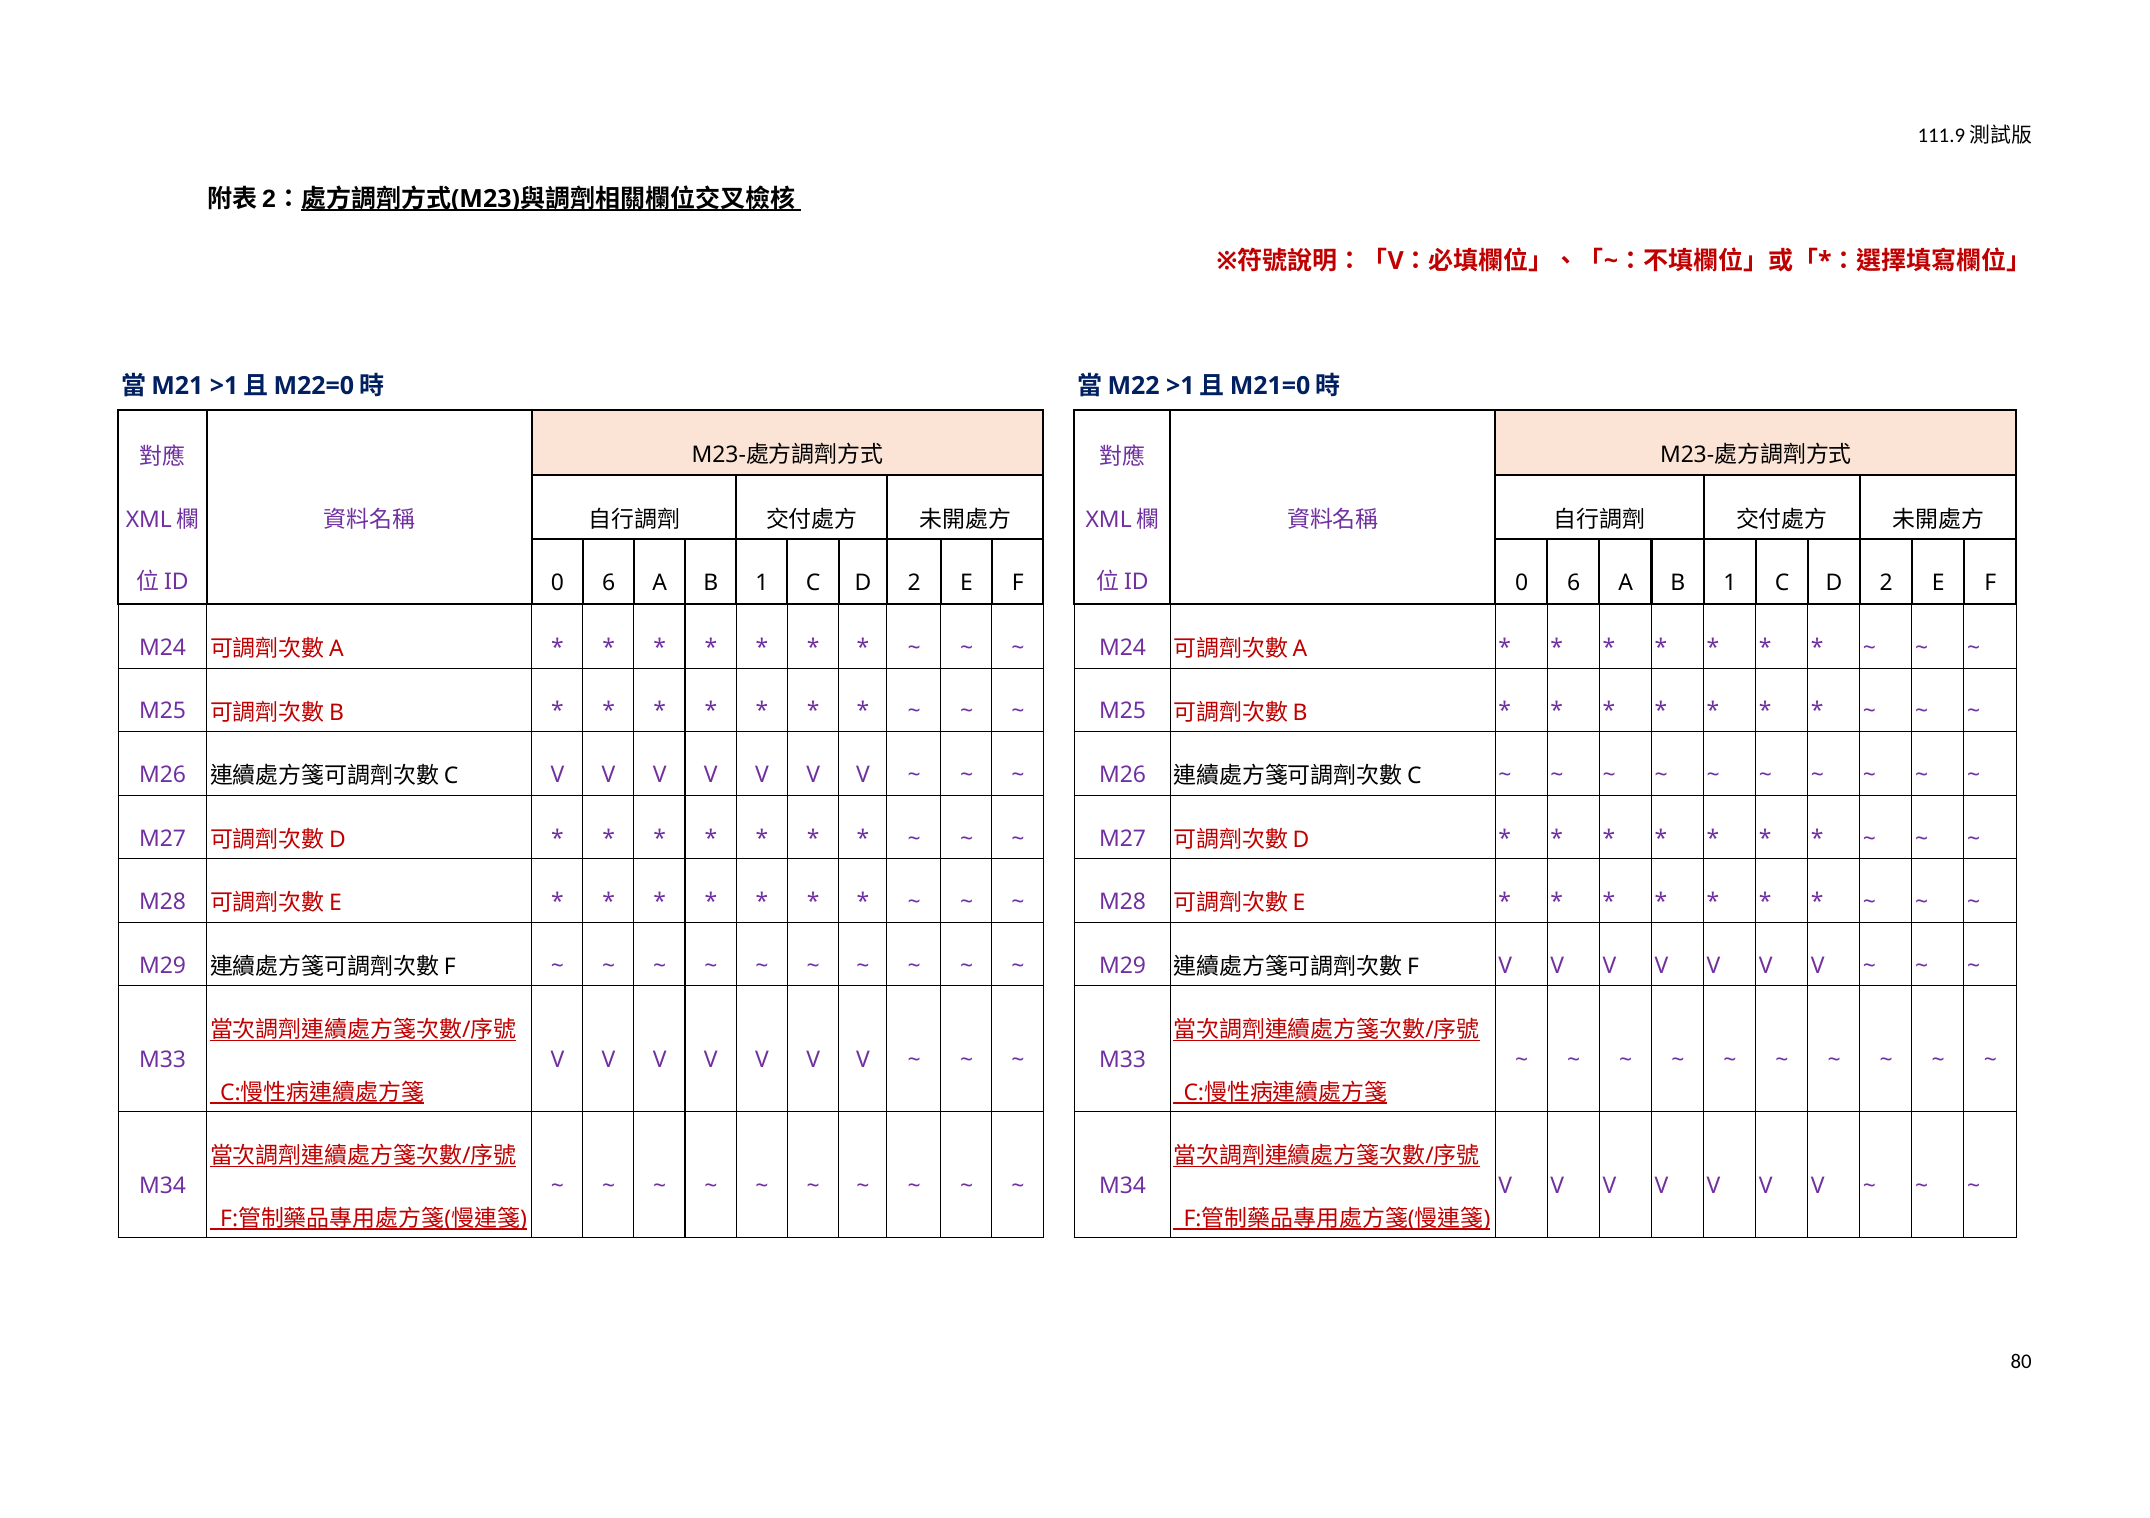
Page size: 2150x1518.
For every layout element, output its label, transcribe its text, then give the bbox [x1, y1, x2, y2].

table_cell ~ [1964, 923, 2016, 985]
table_cell M34 [119, 1112, 206, 1237]
table_cell ~ [992, 732, 1043, 794]
table_cell * [1652, 605, 1703, 667]
table_cell M28 [1075, 859, 1170, 922]
table_cell V [686, 986, 736, 1111]
table_cell * [1496, 605, 1547, 667]
table_cell * [788, 605, 838, 667]
table_cell ~ [1548, 986, 1599, 1111]
table_cell ~ [788, 923, 838, 985]
table_cell ~ [1652, 986, 1703, 1111]
table_cell [1044, 858, 1074, 922]
table_cell ~ [1860, 923, 1911, 985]
table_cell 可調劑次數B [207, 669, 531, 731]
table_cell ~ [992, 1112, 1043, 1237]
table_cell V [737, 986, 787, 1111]
table_cell M25 [1075, 669, 1170, 731]
table_cell * [1704, 669, 1755, 731]
table_cell * [1548, 669, 1599, 731]
table_cell ~ [634, 1112, 684, 1237]
table_cell * [839, 796, 886, 858]
table_cell * [634, 605, 684, 667]
table_cell M26 [119, 732, 206, 794]
table_cell 可調劑次數A [207, 605, 531, 667]
table_cell V [788, 732, 838, 794]
table_cell 可調劑次數D [207, 796, 531, 858]
table_cell * [1704, 796, 1755, 858]
table_cell D [1809, 540, 1859, 603]
table_cell 未開處方 [1861, 476, 2015, 538]
table_cell M28 [119, 859, 206, 922]
table_cell M27 [1075, 796, 1170, 858]
table_cell * [686, 796, 736, 858]
table_cell * [532, 859, 582, 922]
table_cell D [840, 540, 886, 603]
table_cell ~ [1964, 796, 2016, 858]
table_cell * [737, 605, 787, 667]
table_cell * [737, 796, 787, 858]
table_cell V [1756, 923, 1807, 985]
table_cell V [634, 986, 684, 1111]
table_cell ~ [1704, 986, 1755, 1111]
table_cell ~ [1964, 859, 2016, 922]
table_cell ~ [887, 923, 940, 985]
table_cell V [1496, 1112, 1547, 1237]
table_cell ~ [1496, 986, 1547, 1111]
table_cell ~ [887, 669, 940, 731]
table_cell V [583, 732, 633, 794]
text ※符號說明：「V：必填欄位」、「~：不填欄位」或「*：選擇填寫欄位」 [118, 217, 2031, 280]
table_cell ~ [941, 986, 991, 1111]
table_cell ~ [887, 986, 940, 1111]
table_cell ~ [1600, 732, 1651, 794]
table_cell V [1808, 923, 1859, 985]
table_cell M33 [1075, 986, 1170, 1111]
table_cell * [1548, 796, 1599, 858]
table_cell M25 [119, 669, 206, 731]
table_cell * [634, 859, 684, 922]
table_cell * [686, 605, 736, 667]
table_cell ~ [1860, 859, 1911, 922]
table_cell 對應XML欄位ID [1075, 411, 1169, 603]
table_cell ~ [887, 1112, 940, 1237]
table_cell [1044, 922, 1074, 985]
table_cell B [686, 540, 735, 603]
table_cell * [583, 796, 633, 858]
table_cell 6 [1548, 540, 1598, 603]
table_cell * [1704, 605, 1755, 667]
table_cell * [1756, 796, 1807, 858]
table_cell M33 [119, 986, 206, 1111]
table_cell 交付處方 [737, 476, 886, 538]
table_cell ~ [1964, 986, 2016, 1111]
table_cell * [686, 669, 736, 731]
table_cell ~ [1860, 605, 1911, 667]
table_cell ~ [1496, 732, 1547, 794]
table_cell V [1548, 1112, 1599, 1237]
table_cell [1044, 474, 1073, 538]
table_cell ~ [1912, 732, 1963, 794]
table_cell V [634, 732, 684, 794]
table_cell ~ [1860, 986, 1911, 1111]
table_cell V [532, 732, 582, 794]
table_cell V [1704, 923, 1755, 985]
table_cell * [839, 669, 886, 731]
table_cell C [1757, 540, 1807, 603]
table_cell 1 [737, 540, 786, 603]
table_cell V [1704, 1112, 1755, 1237]
subtitle 附表2：處方調劑方式(M23)與調劑相關欄位交叉檢核 [207, 155, 2031, 217]
table_cell * [1652, 796, 1703, 858]
table_cell ~ [1808, 732, 1859, 794]
table_cell 當次調劑連續處方箋次數/序號_C:慢性病連續處方箋 [1171, 986, 1495, 1111]
table_cell M27 [119, 796, 206, 858]
table_cell ~ [1912, 669, 1963, 731]
table_cell V [1652, 923, 1703, 985]
table_cell ~ [1860, 1112, 1911, 1237]
table_cell M26 [1075, 732, 1170, 794]
table_cell * [1496, 796, 1547, 858]
table_cell * [1652, 669, 1703, 731]
table_cell 自行調劑 [1496, 476, 1703, 538]
table_cell ~ [941, 796, 991, 858]
table_cell * [1496, 859, 1547, 922]
table_cell ~ [583, 923, 633, 985]
table_cell * [1548, 605, 1599, 667]
table_cell V [1600, 1112, 1651, 1237]
table_cell A [635, 540, 684, 603]
table_cell ~ [992, 796, 1043, 858]
table_cell ~ [1964, 669, 2016, 731]
table_cell 0 [533, 540, 582, 603]
table_cell ~ [1912, 923, 1963, 985]
table_cell ~ [686, 1112, 736, 1237]
table_cell M29 [1075, 923, 1170, 985]
table_cell ~ [1912, 1112, 1963, 1237]
table_cell * [1808, 796, 1859, 858]
table_cell 當次調劑連續處方箋次數/序號_F:管制藥品專用處方箋(慢連箋) [1171, 1112, 1495, 1237]
table_cell B [1653, 540, 1703, 603]
table_cell ~ [1548, 732, 1599, 794]
table_cell V [788, 986, 838, 1111]
table_cell ~ [887, 859, 940, 922]
table_cell V [532, 986, 582, 1111]
table_cell * [788, 859, 838, 922]
table_cell ~ [941, 605, 991, 667]
table_cell ~ [686, 923, 736, 985]
table_cell * [1600, 859, 1651, 922]
table_cell V [1496, 923, 1547, 985]
table_cell ~ [1756, 986, 1807, 1111]
table_cell 1 [1705, 540, 1755, 603]
table_cell * [1756, 605, 1807, 667]
table_cell ~ [634, 923, 684, 985]
table_cell ~ [941, 859, 991, 922]
table_cell V [583, 986, 633, 1111]
table_cell [1044, 731, 1074, 794]
table_cell C [788, 540, 838, 603]
table_cell 自行調劑 [533, 476, 735, 538]
table_cell V [1756, 1112, 1807, 1237]
table_cell 當次調劑連續處方箋次數/序號_F:管制藥品專用處方箋(慢連箋) [207, 1112, 531, 1237]
table_cell 連續處方箋可調劑次數C [207, 732, 531, 794]
table_cell 對應XML欄位ID [119, 411, 206, 603]
table_cell M34 [1075, 1112, 1170, 1237]
table_cell ~ [532, 1112, 582, 1237]
table_cell ~ [887, 796, 940, 858]
table_cell 2 [1861, 540, 1911, 603]
table_cell ~ [1860, 732, 1911, 794]
table_cell ~ [1912, 986, 1963, 1111]
table_cell ~ [1756, 732, 1807, 794]
table_cell 當次調劑連續處方箋次數/序號_C:慢性病連續處方箋 [207, 986, 531, 1111]
table_cell ~ [887, 732, 940, 794]
table_cell V [686, 732, 736, 794]
table_cell A [1600, 540, 1650, 603]
table_cell ~ [1964, 1112, 2016, 1237]
table_cell [1044, 603, 1074, 667]
table_cell * [634, 796, 684, 858]
table_cell * [1704, 859, 1755, 922]
table_cell ~ [941, 732, 991, 794]
table_cell ~ [941, 669, 991, 731]
table_cell 未開處方 [888, 476, 1042, 538]
table_cell ~ [1964, 605, 2016, 667]
table_cell 可調劑次數E [1171, 859, 1495, 922]
table_cell * [583, 669, 633, 731]
table_cell * [737, 859, 787, 922]
table_cell * [788, 796, 838, 858]
table_cell ~ [992, 986, 1043, 1111]
table_cell M24 [119, 605, 206, 667]
table_cell V [839, 986, 886, 1111]
table_cell V [737, 732, 787, 794]
table_cell ~ [1912, 796, 1963, 858]
table_cell V [1652, 1112, 1703, 1237]
table_cell ~ [1860, 669, 1911, 731]
table_cell * [686, 859, 736, 922]
table_cell 可調劑次數E [207, 859, 531, 922]
table_cell * [634, 669, 684, 731]
table_cell * [532, 796, 582, 858]
table_cell * [1808, 669, 1859, 731]
table_cell F [1965, 540, 2015, 603]
table_cell * [1756, 859, 1807, 922]
table_cell * [1600, 605, 1651, 667]
table_cell ~ [1912, 859, 1963, 922]
table_cell 連續處方箋可調劑次數F [207, 923, 531, 985]
table_cell ~ [887, 605, 940, 667]
table_cell ~ [1912, 605, 1963, 667]
table_cell ~ [839, 1112, 886, 1237]
table_cell ~ [737, 1112, 787, 1237]
table_cell * [839, 605, 886, 667]
table_cell [1044, 1111, 1074, 1237]
table_cell F [993, 540, 1042, 603]
table_header [1043, 342, 1074, 409]
table_cell [1044, 668, 1074, 731]
table_cell ~ [992, 669, 1043, 731]
table_cell ~ [941, 1112, 991, 1237]
table_cell 連續處方箋可調劑次數F [1171, 923, 1495, 985]
table_cell * [1808, 859, 1859, 922]
table_cell 可調劑次數B [1171, 669, 1495, 731]
table_cell ~ [532, 923, 582, 985]
table_cell * [1808, 605, 1859, 667]
table_cell ~ [737, 923, 787, 985]
table_cell V [839, 732, 886, 794]
table_cell V [1600, 923, 1651, 985]
table_cell 連續處方箋可調劑次數C [1171, 732, 1495, 794]
table_cell ~ [992, 859, 1043, 922]
table_cell M29 [119, 923, 206, 985]
table_cell M23-處方調劑方式 [1496, 411, 2015, 474]
table_cell * [1600, 669, 1651, 731]
table_cell ~ [1652, 732, 1703, 794]
table_cell [1044, 538, 1073, 603]
table_cell 可調劑次數A [1171, 605, 1495, 667]
table_cell * [583, 859, 633, 922]
table_cell * [1652, 859, 1703, 922]
table_cell E [942, 540, 991, 603]
table_cell * [737, 669, 787, 731]
table_cell M24 [1075, 605, 1170, 667]
table_cell 交付處方 [1705, 476, 1859, 538]
table_cell ~ [1600, 986, 1651, 1111]
table_cell * [532, 605, 582, 667]
table_cell ~ [941, 923, 991, 985]
table_cell ~ [788, 1112, 838, 1237]
table_cell ~ [1964, 732, 2016, 794]
table_cell 0 [1496, 540, 1546, 603]
table_header 當M22 >1且M21=0時 [1074, 342, 2016, 409]
table_cell * [532, 669, 582, 731]
table_cell V [1808, 1112, 1859, 1237]
table_cell ~ [1860, 796, 1911, 858]
table_cell ~ [1704, 732, 1755, 794]
table_cell 可調劑次數D [1171, 796, 1495, 858]
table_cell 6 [584, 540, 633, 603]
table_cell E [1913, 540, 1963, 603]
table_cell 資料名稱 [1171, 411, 1494, 603]
table_cell [1044, 795, 1074, 858]
table_cell * [1756, 669, 1807, 731]
table_cell * [1600, 796, 1651, 858]
table_cell ~ [1808, 986, 1859, 1111]
table_header 當M21 >1且M22=0時 [118, 342, 1043, 409]
table_cell * [788, 669, 838, 731]
table_cell M23-處方調劑方式 [533, 411, 1042, 474]
table_cell 資料名稱 [208, 411, 531, 603]
table_cell ~ [583, 1112, 633, 1237]
table_cell * [583, 605, 633, 667]
table_cell [1044, 409, 1073, 474]
table_cell ~ [839, 923, 886, 985]
table_cell [1044, 985, 1074, 1111]
table_cell ~ [992, 923, 1043, 985]
table_cell ~ [992, 605, 1043, 667]
table_cell 2 [888, 540, 940, 603]
table_cell V [1548, 923, 1599, 985]
table_cell * [1548, 859, 1599, 922]
table_cell * [1496, 669, 1547, 731]
table_cell * [839, 859, 886, 922]
